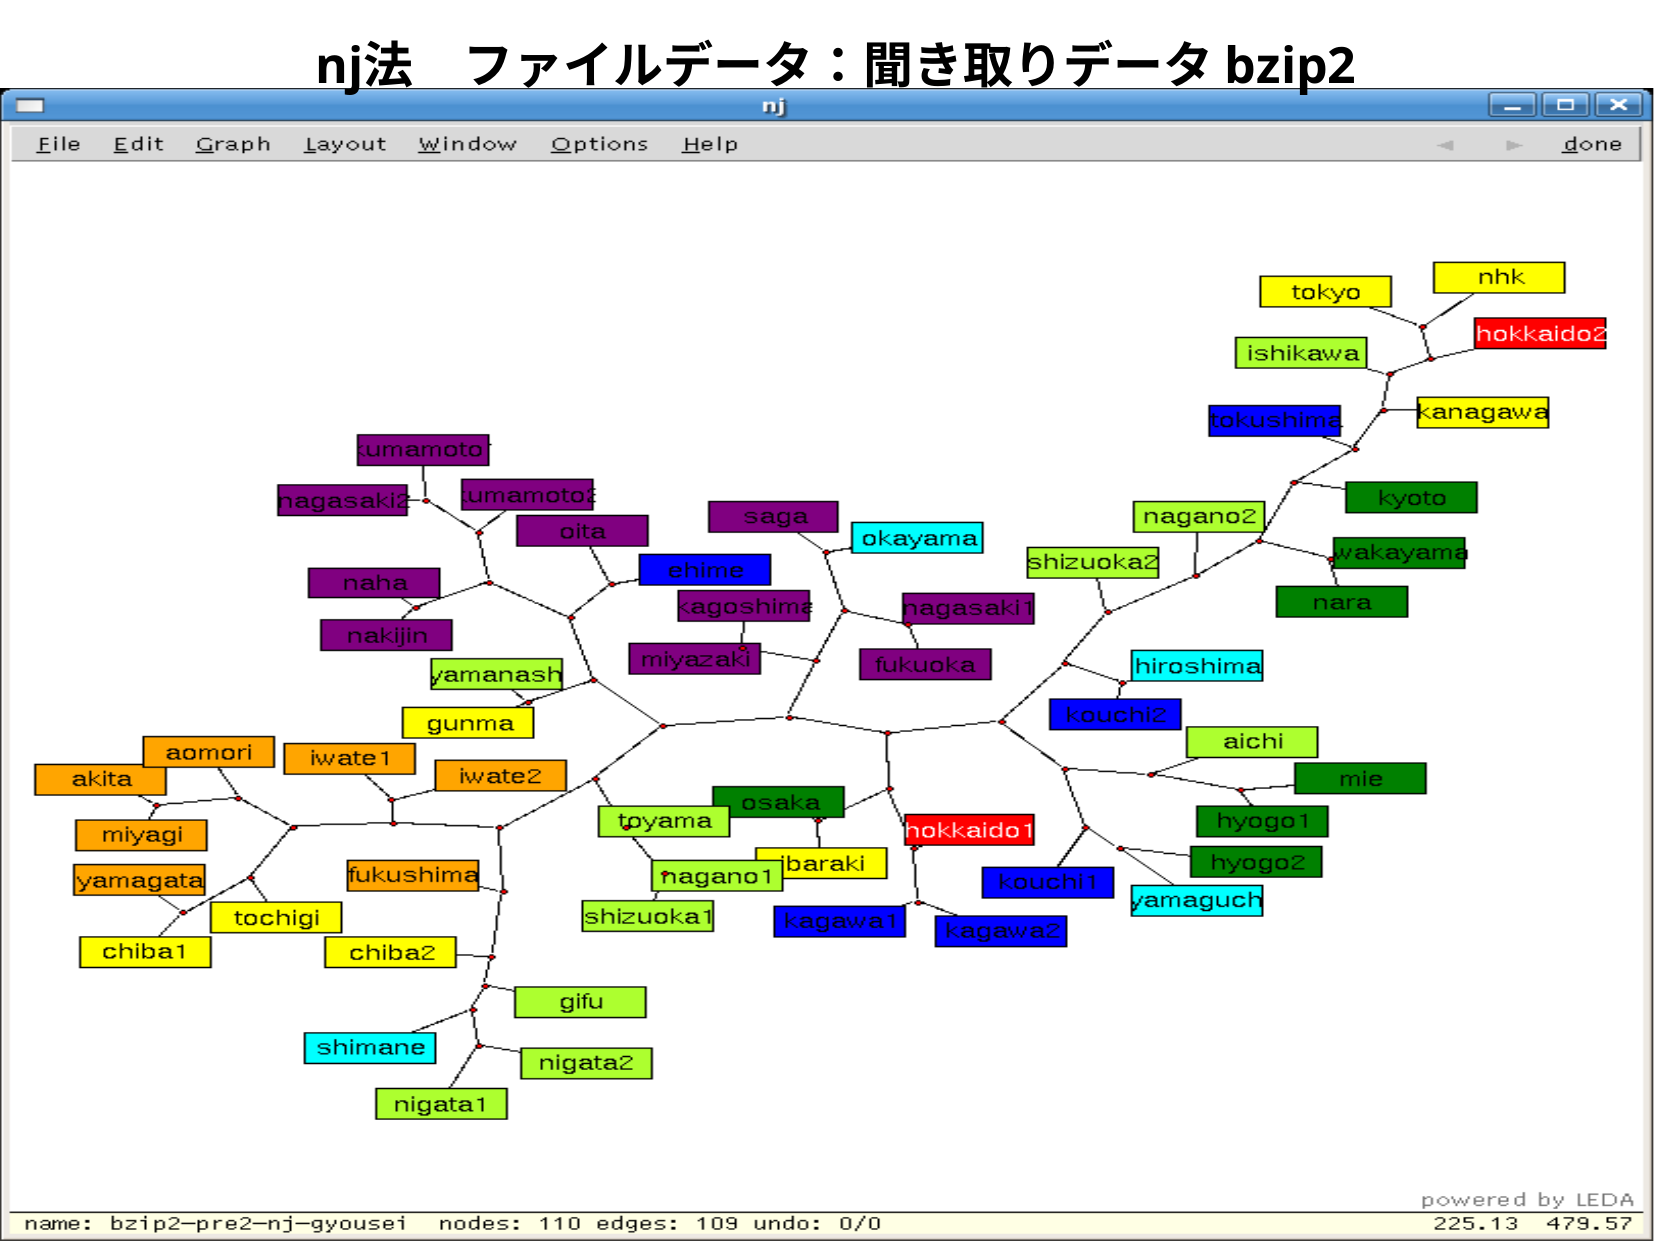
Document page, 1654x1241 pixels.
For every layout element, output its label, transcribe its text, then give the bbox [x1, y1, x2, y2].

text_box nj法 ファイルデータ：聞き取りデータ bzip2 [361, 17, 1312, 87]
picture [0, 88, 1654, 1241]
